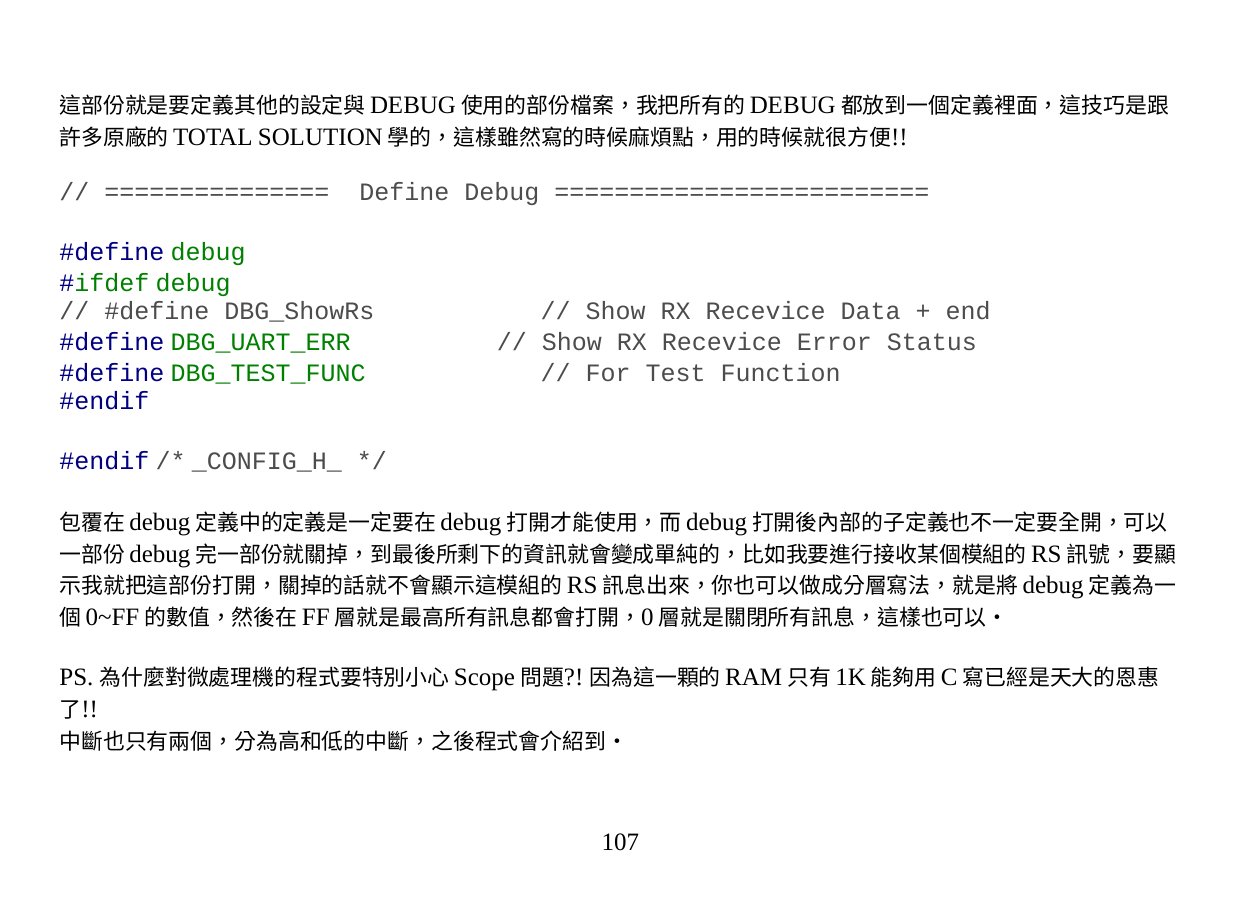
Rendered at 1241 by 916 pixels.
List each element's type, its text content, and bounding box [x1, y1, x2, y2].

text 中斷也只有兩個，分為高和低的中斷，之後程式會介紹到‧ [59, 724, 1181, 755]
text #define DBG_TEST_FUNC // For Test Function [59, 358, 1181, 389]
text PS. 為什麼對微處理機的程式要特別小心Scope問題?! 因為這一顆的RAM只有1K能夠用C寫已經是天大的恩惠了!! [59, 660, 1181, 724]
text #endif [59, 389, 1181, 417]
text 包覆在debug定義中的定義是一定要在debug打開才能使用，而debug打開後內部的子定義也不一定要全開，可以一部份debug完一部份就關掉，到最後所剩下的資訊就會變成單純的，比如我要進行接收某個模組的RS訊號，要顯示我就把這部份打開，關掉的話就不會顯示這模組的RS訊息出來，你也可以做成分層寫法，就是將debug定義為一個0~FF的數值，然後在FF層就是最高所有訊息都會打開，0層就是關閉所有訊息，這樣也可以‧ [59, 505, 1181, 632]
text // #define DBG_ShowRs // Show RX Recevice Data + end [59, 299, 1181, 327]
text 這部份就是要定義其他的設定與DEBUG使用的部份檔案，我把所有的DEBUG都放到一個定義裡面，這技巧是跟許多原廠的TOTAL SOLUTION學的，這樣雖然寫的時候麻煩點，用的時候就很方便!! [59, 88, 1181, 151]
text #ifdef debug [59, 268, 1181, 299]
text #define DBG_UART_ERR // Show RX Recevice Error Status [59, 327, 1181, 358]
text #endif /* _CONFIG_H_ */ [59, 446, 1181, 477]
text #define debug [59, 237, 1181, 268]
text // =============== Define Debug ========================= [59, 180, 1181, 208]
